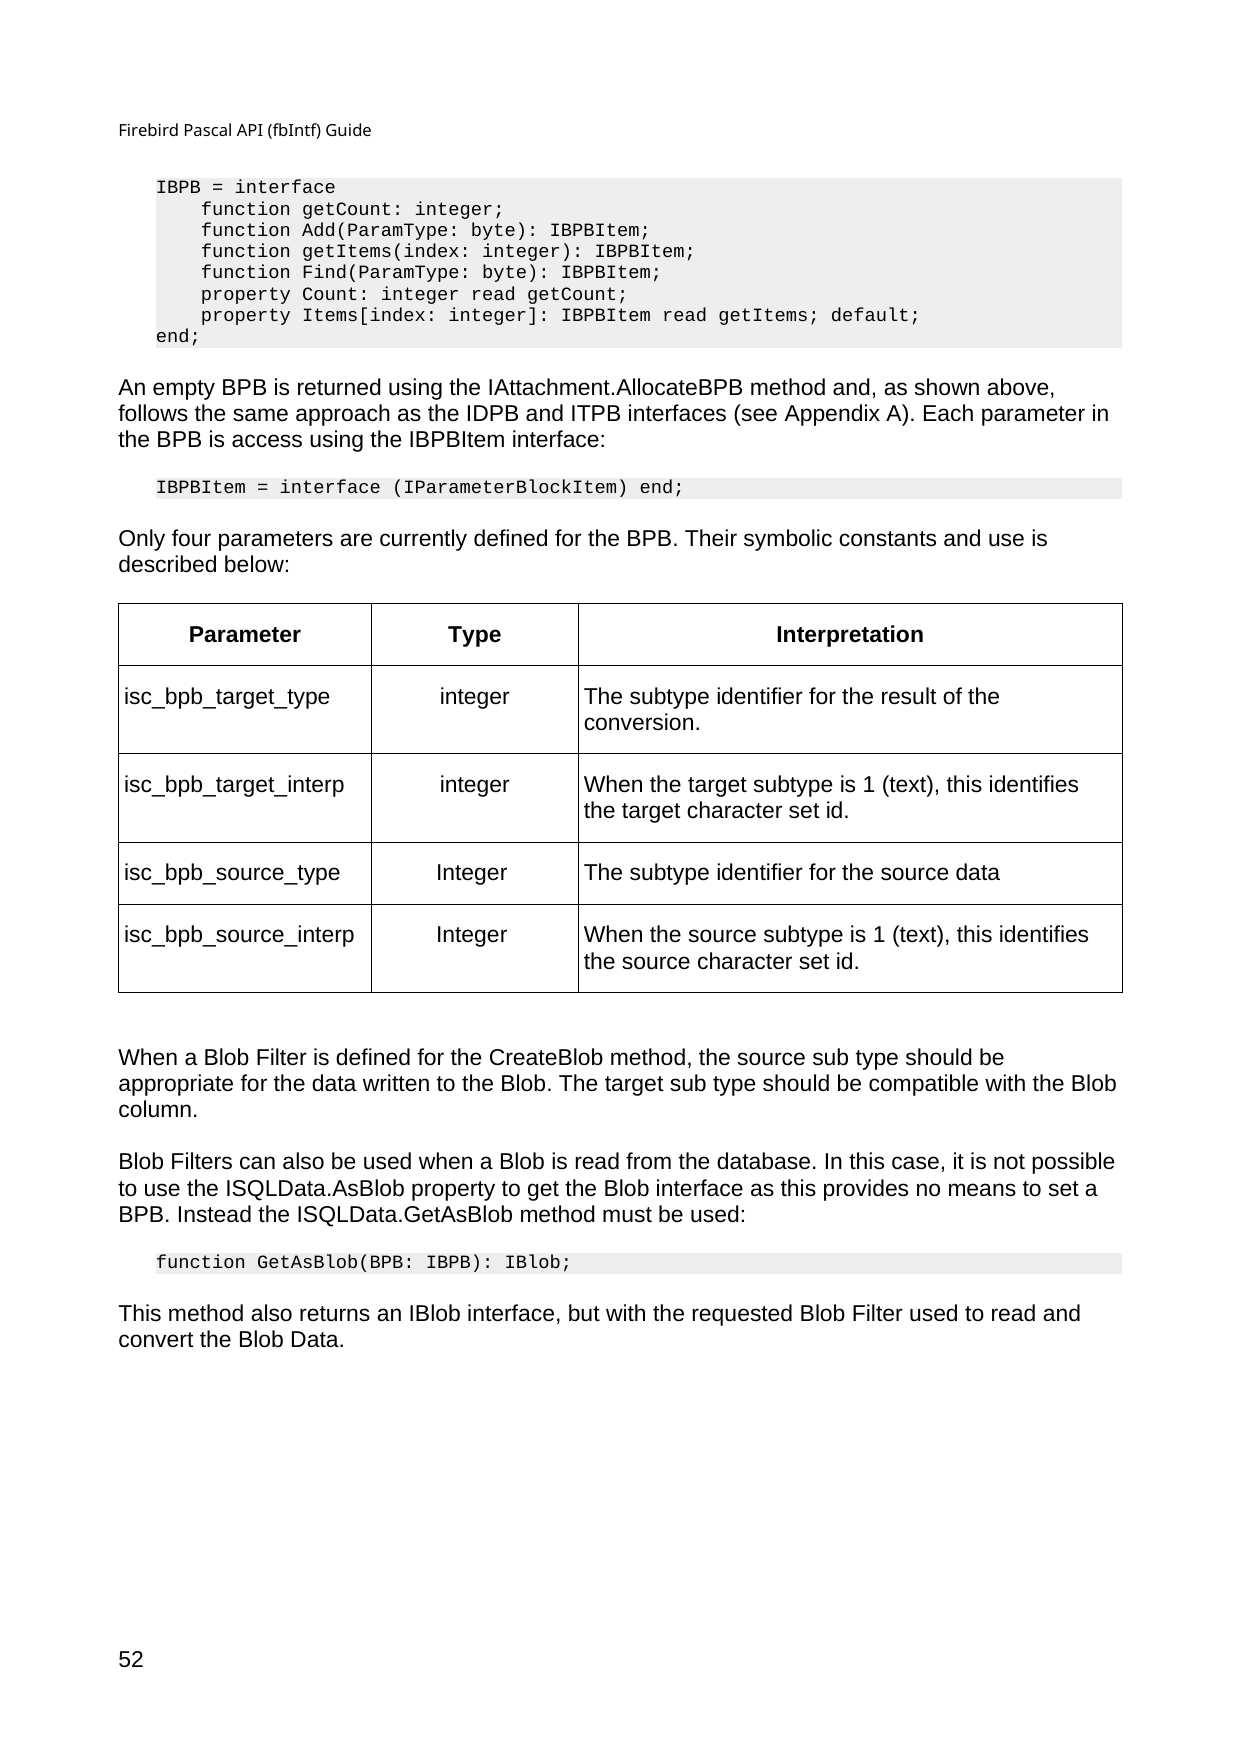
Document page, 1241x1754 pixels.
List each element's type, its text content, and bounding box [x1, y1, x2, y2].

text IBPB = interface [156, 178, 1122, 199]
text property Count: integer read getCount; [156, 284, 1122, 306]
text end; [156, 327, 1122, 348]
table_cell isc_bpb_target_interp [119, 754, 371, 842]
table_cell isc_bpb_target_type [119, 666, 371, 753]
table_header Type [372, 604, 578, 665]
table_cell isc_bpb_source_interp [119, 905, 371, 992]
text When a Blob Filter is defined for the CreateBlob method, the source sub type should be appropriate for the data written to the Blob. The target sub type should be compatible with the Blob column. [118, 1044, 1122, 1123]
text function getItems(index: integer): IBPBItem; [156, 242, 1122, 263]
table_cell integer [372, 666, 578, 753]
text function Add(ParamType: byte): IBPBItem; [156, 221, 1122, 242]
text property Items[index: integer]: IBPBItem read getItems; default; [156, 306, 1122, 327]
table_cell The subtype identifier for the source data [579, 843, 1122, 903]
table_cell When the source subtype is 1 (text), this identifies the source character set id. [579, 905, 1122, 992]
text Only four parameters are currently defined for the BPB. Their symbolic constants and use is described below: [118, 525, 1122, 578]
table_cell The subtype identifier for the result of the conversion. [579, 666, 1122, 753]
text function getCount: integer; [156, 199, 1122, 221]
text Blob Filters can also be used when a Blob is read from the database. In this case, it is not possible to use the ISQLData.AsBlob property to get the Blob interface as this provides no means to set a BPB. Instead the ISQLData.GetAsBlob method must be used: [118, 1148, 1122, 1227]
text An empty BPB is returned using the IAttachment.AllocateBPB method and, as shown above, follows the same approach as the IDPB and ITPB interfaces (see Appendix A.). Each parameter in the BPB is access using the IBPBItem interface: [118, 374, 1122, 453]
table_cell Integer [372, 843, 578, 903]
table_cell isc_bpb_source_type [119, 843, 371, 903]
text function GetAsBlob(BPB: IBPB): IBlob; [156, 1253, 1122, 1274]
table_cell When the target subtype is 1 (text), this identifies the target character set id. [579, 754, 1122, 842]
text IBPBItem = interface (IParameterBlockItem) end; [156, 478, 1122, 499]
table_cell integer [372, 754, 578, 842]
text function Find(ParamType: byte): IBPBItem; [156, 263, 1122, 284]
table_header Parameter [119, 604, 371, 665]
text This method also returns an IBlob interface, but with the requested Blob Filter used to read and convert the Blob Data. [118, 1299, 1122, 1352]
table_header Interpretation [579, 604, 1122, 665]
table_cell Integer [372, 905, 578, 992]
